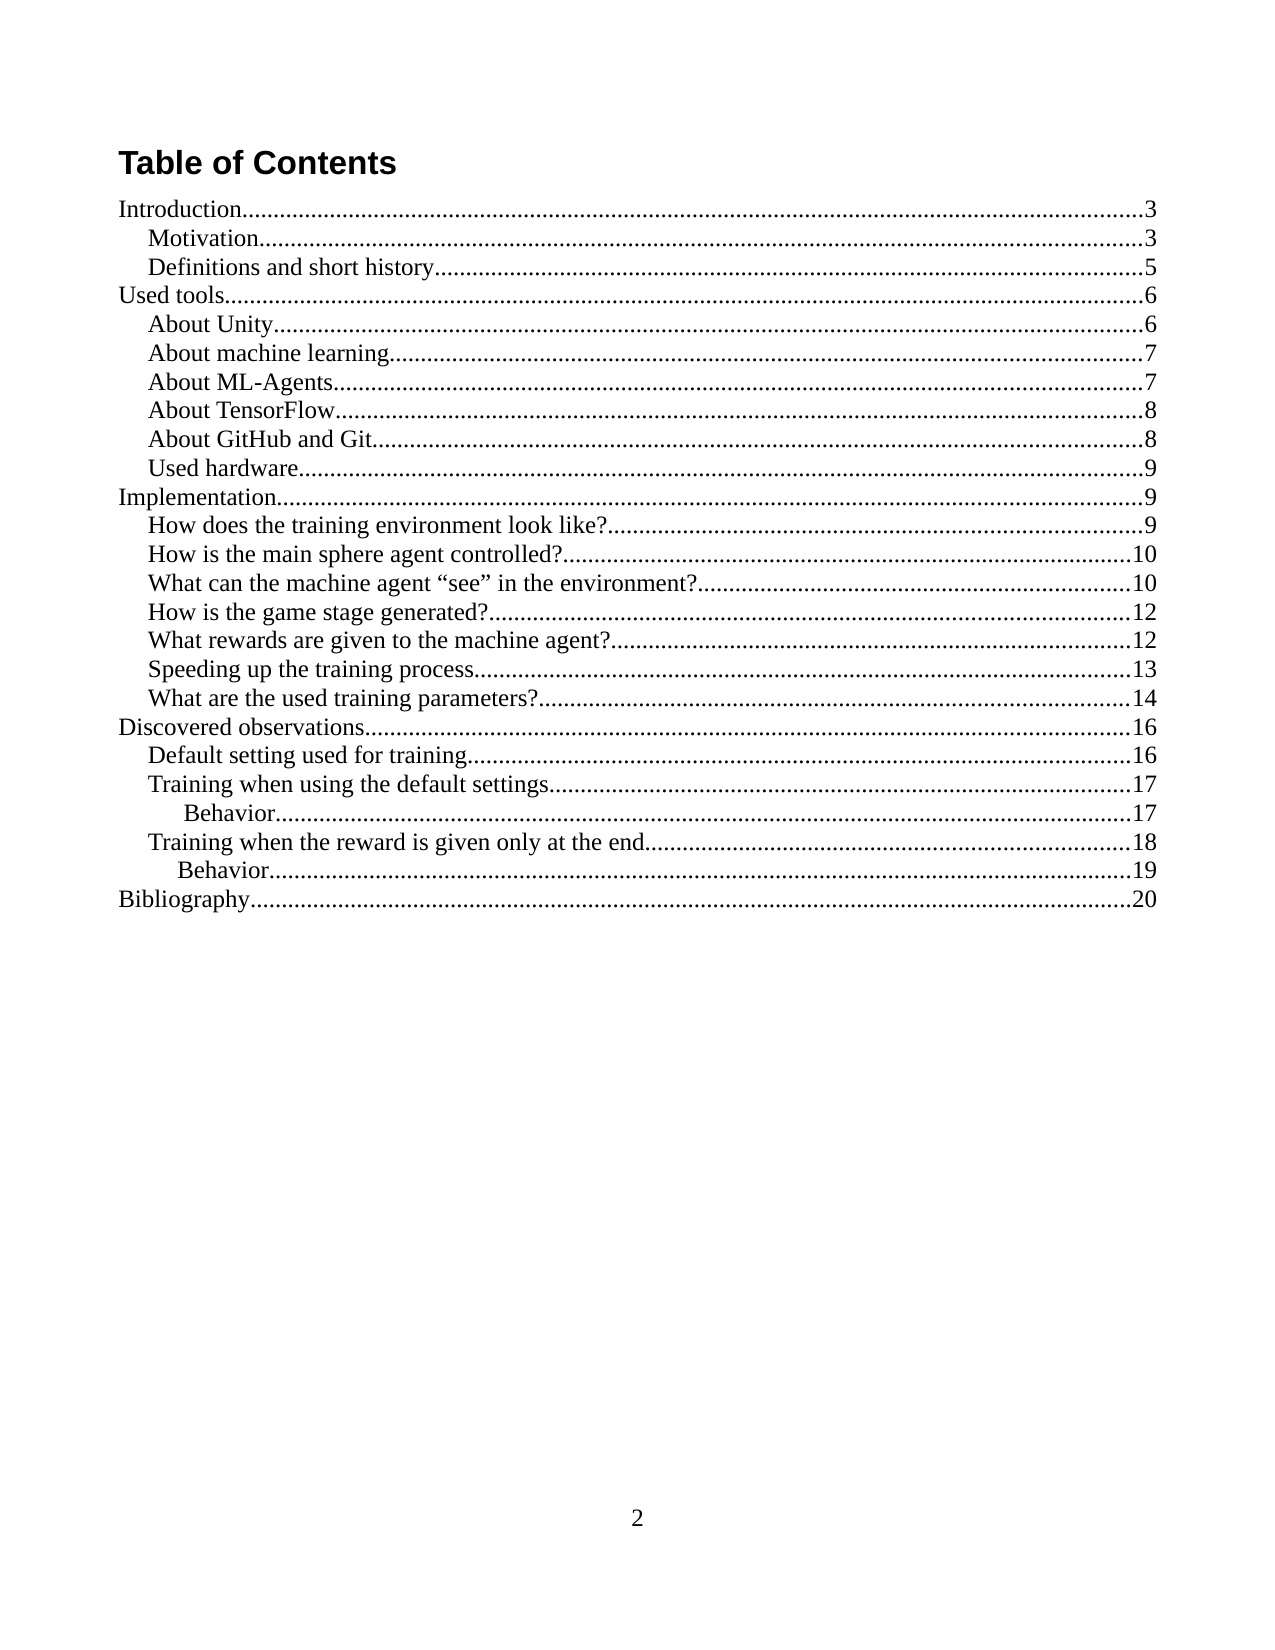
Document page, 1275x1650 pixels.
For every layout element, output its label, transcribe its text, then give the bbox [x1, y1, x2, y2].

text Implementation 9 [118, 482, 1157, 510]
text How is the game stage generated? 12 [148, 597, 1157, 625]
text About Unity 6 [148, 309, 1157, 338]
text Definitions and short history 5 [148, 252, 1157, 280]
text How is the main sphere agent controlled? 10 [148, 539, 1157, 568]
text Used hardware 9 [148, 453, 1157, 482]
text Discovered observations 16 [118, 712, 1157, 740]
subtitle Table of Contents [118, 143, 1157, 182]
text What are the used training parameters? 14 [148, 683, 1157, 712]
text Bibliography 20 [118, 884, 1157, 913]
text Motivation 3 [148, 223, 1157, 252]
text Used tools 6 [118, 280, 1157, 309]
text Behavior 19 [177, 855, 1157, 884]
text Introduction 3 [118, 194, 1157, 223]
text Behavior 17 [177, 798, 1157, 827]
text How does the training environment look like? 9 [148, 510, 1157, 539]
text About machine learning 7 [148, 338, 1157, 367]
text About GitHub and Git 8 [148, 424, 1157, 453]
text Speeding up the training process 13 [148, 654, 1157, 683]
text About ML-Agents 7 [148, 367, 1157, 395]
text Training when the reward is given only at the end 18 [148, 827, 1157, 855]
text What rewards are given to the machine agent? 12 [148, 625, 1157, 654]
text About TensorFlow 8 [148, 395, 1157, 424]
text Training when using the default settings 17 [148, 769, 1157, 798]
text Default setting used for training 16 [148, 740, 1157, 769]
text What can the machine agent “see” in the environment? 10 [148, 568, 1157, 597]
